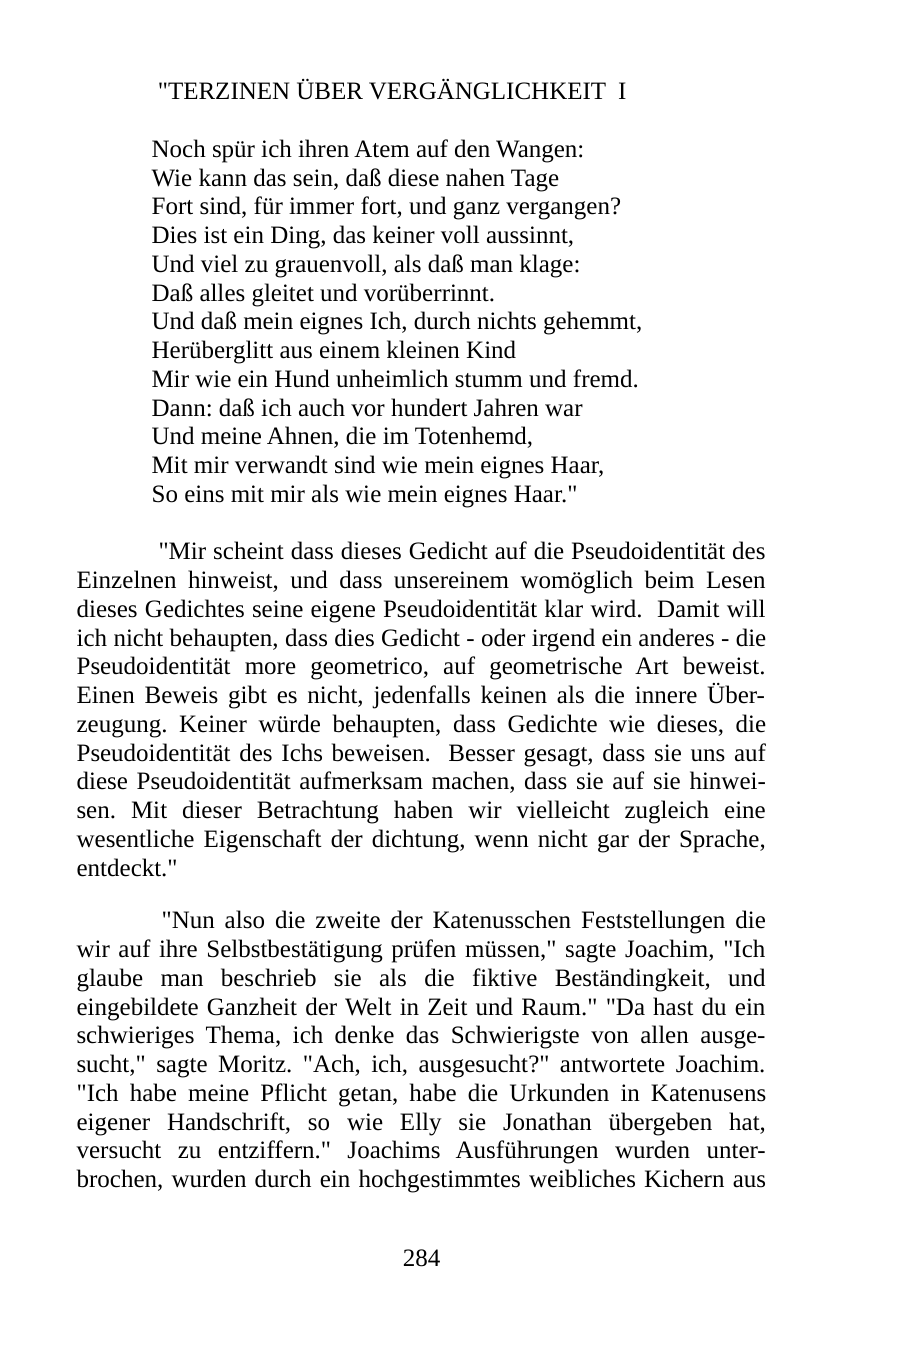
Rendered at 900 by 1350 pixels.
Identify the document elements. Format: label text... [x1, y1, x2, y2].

text Daß alles gleitet und vorüberrinnt. [76, 278, 766, 306]
text Wie kann das sein, daß diese nahen Tage [76, 163, 766, 191]
text Fort sind, für immer fort, und ganz vergangen? [76, 191, 766, 220]
text So eins mit mir als wie mein eignes Haar." [76, 479, 766, 508]
text Und viel zu grauenvoll, als daß man klage: [76, 249, 766, 278]
text "Mir scheint dass dieses Gedicht auf die Pseudoidentität des Einzelnen hinweist, und dass unsereinem womöglich beim Lesen dieses Gedichtes seine eigene Pseudoidentität klar wird. Damit will ich nicht behaupten, dass dies Gedicht - oder irgend ein anderes - die Pseudoidentität more geometrico, auf geometrische Art beweist. Einen Beweis gibt es nicht, jedenfalls keinen als die innere Über-zeugung. Keiner würde behaupten, dass Gedichte wie dieses, die Pseudoidentität des Ichs beweisen. Besser gesagt, dass sie uns auf diese Pseudoidentität aufmerksam machen, dass sie auf sie hinwei-sen. Mit dieser Betrachtung haben wir vielleicht zugleich eine wesentliche Eigenschaft der dichtung, wenn nicht gar der Sprache, entdeckt." [76, 536, 766, 881]
text Mir wie ein Hund unheimlich stumm und fremd. [76, 364, 766, 393]
text Mit mir verwandt sind wie mein eignes Haar, [76, 450, 766, 479]
text Dann: daß ich auch vor hundert Jahren war [76, 393, 766, 421]
text Und meine Ahnen, die im Totenhemd, [76, 421, 766, 450]
text "TERZINEN ÜBER VERGÄNGLICHKEIT I [76, 76, 766, 105]
text Und daß mein eignes Ich, durch nichts gehemmt, [76, 306, 766, 335]
text Herüberglitt aus einem kleinen Kind [76, 335, 766, 364]
text Dies ist ein Ding, das keiner voll aussinnt, [76, 220, 766, 249]
text Noch spür ich ihren Atem auf den Wangen: [76, 134, 766, 163]
text "Nun also die zweite der Katenusschen Feststellungen die wir auf ihre Selbstbestätigung prüfen müssen," sagte Joachim, "Ich glaube man beschrieb sie als die fiktive Beständingkeit, und eingebildete Ganzheit der Welt in Zeit und Raum." "Da hast du ein schwieriges Thema, ich denke das Schwierigste von allen ausge-sucht," sagte Moritz. "Ach, ich, ausgesucht?" antwortete Joachim. "Ich habe meine Pflicht getan, habe die Urkunden in Katenusens eigener Handschrift, so wie Elly sie Jonathan übergeben hat, versucht zu entziffern." Joachims Ausführungen wurden unter-brochen, wurden durch ein hochgestimmtes weibliches Kichern aus [76, 905, 766, 1193]
